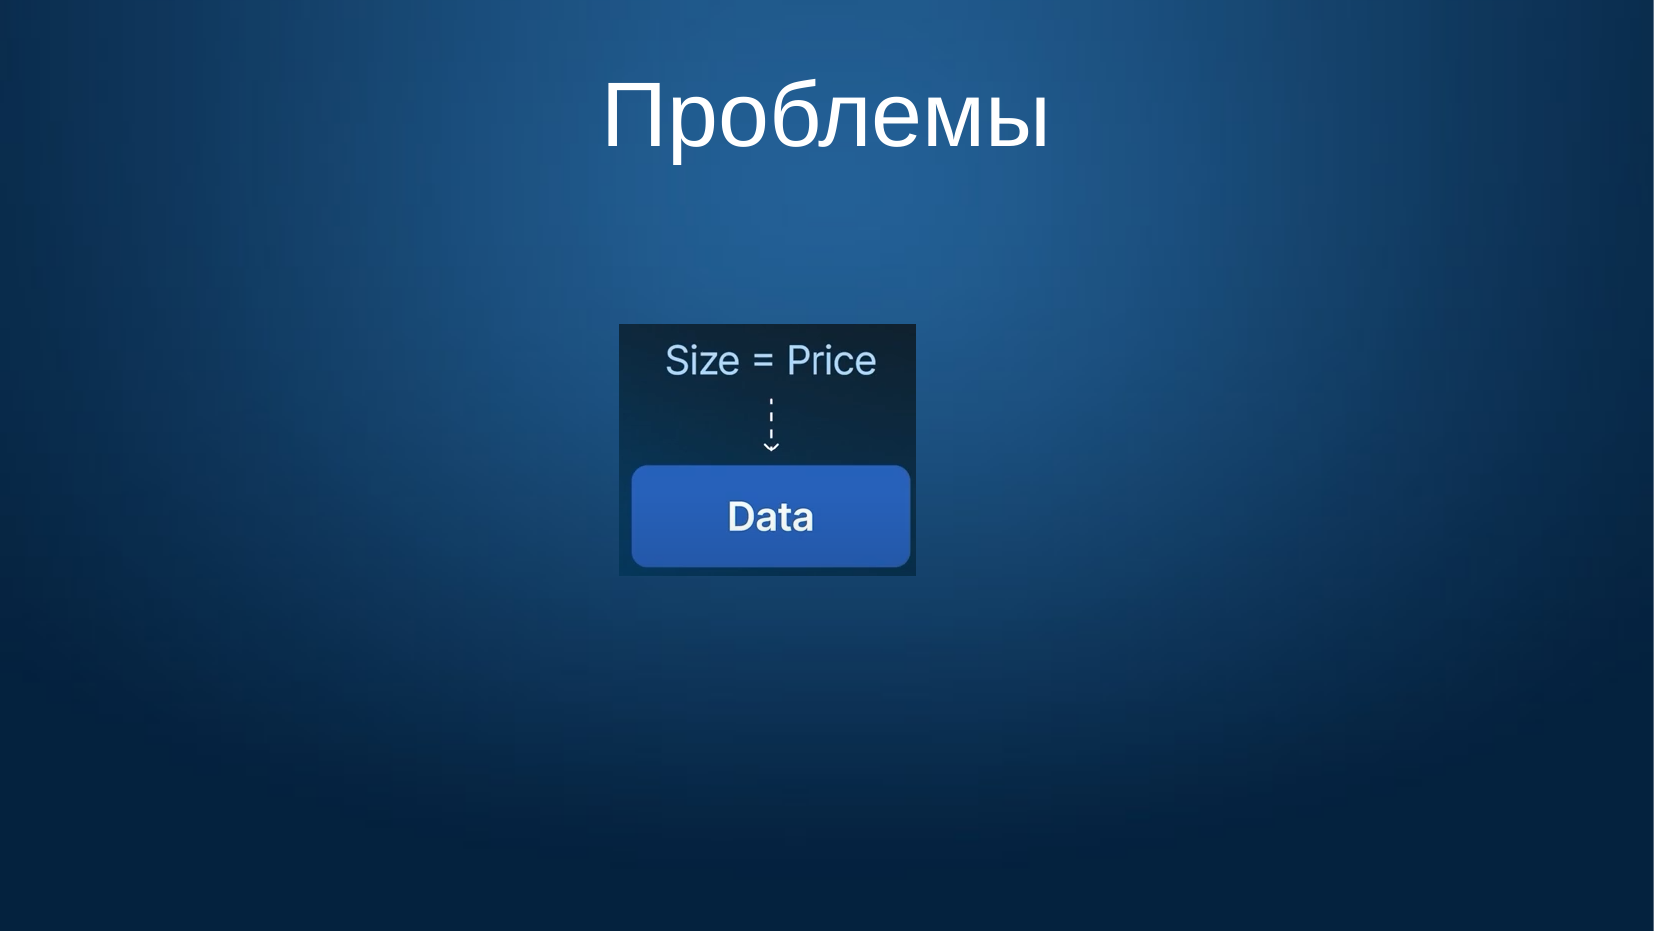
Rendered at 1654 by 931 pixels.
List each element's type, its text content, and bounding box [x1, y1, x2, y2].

picture [0, 0, 1654, 931]
title Проблемы [82, 37, 1571, 193]
